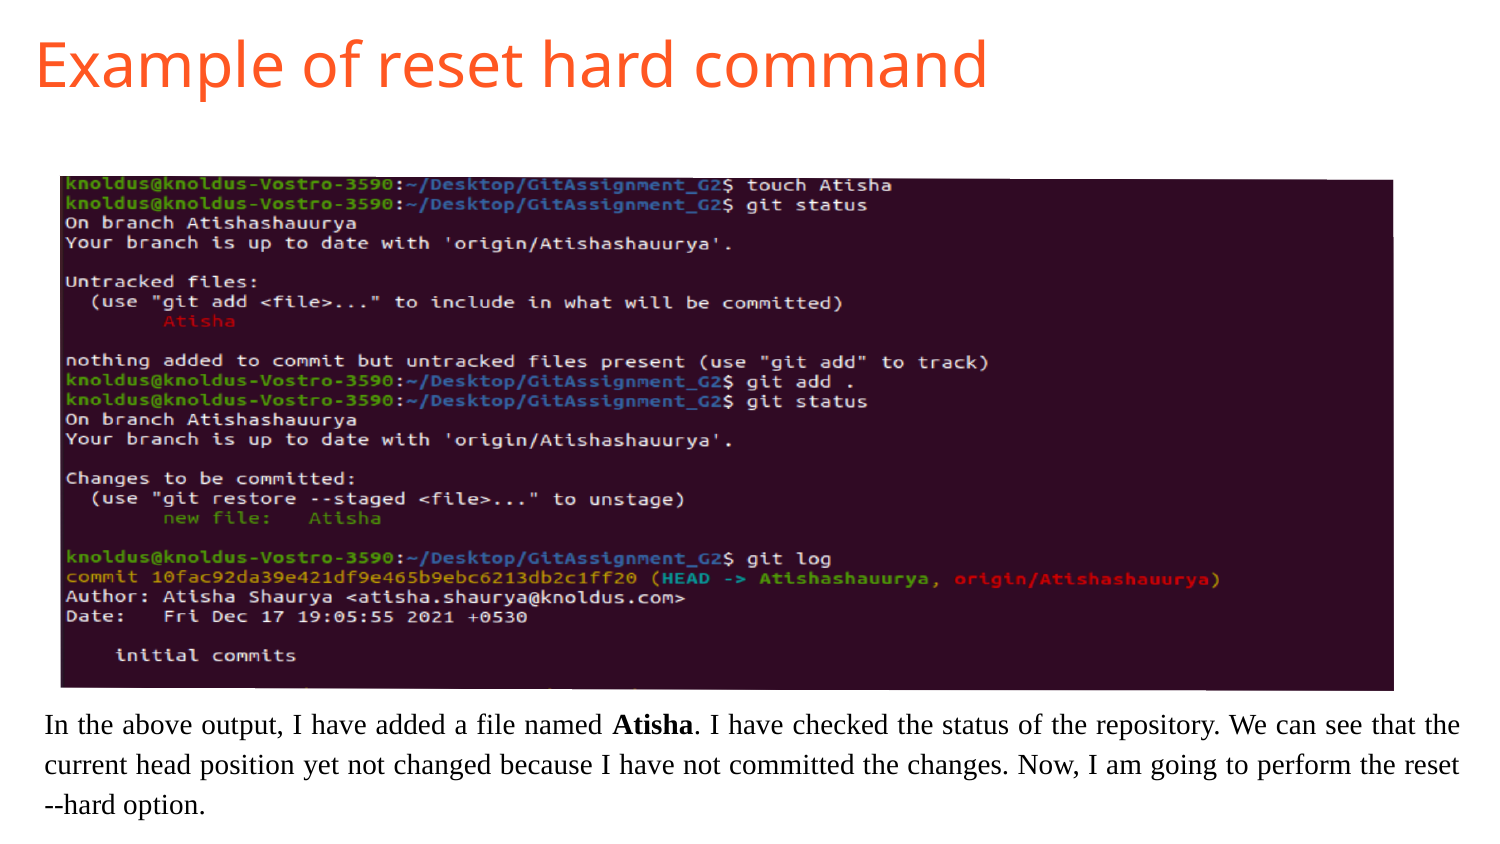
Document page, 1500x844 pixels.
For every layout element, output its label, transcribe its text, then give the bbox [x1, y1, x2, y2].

text_box In the above output, I have added a file named Atisha. I have checked the status of the repository. We can see that the current head position yet not changed because I have not committed the changes. Now, I am going to perform the reset --hard option. [29, 685, 1477, 844]
text_box Example of reset hard command [19, 10, 1418, 105]
picture [59, 175, 1394, 691]
